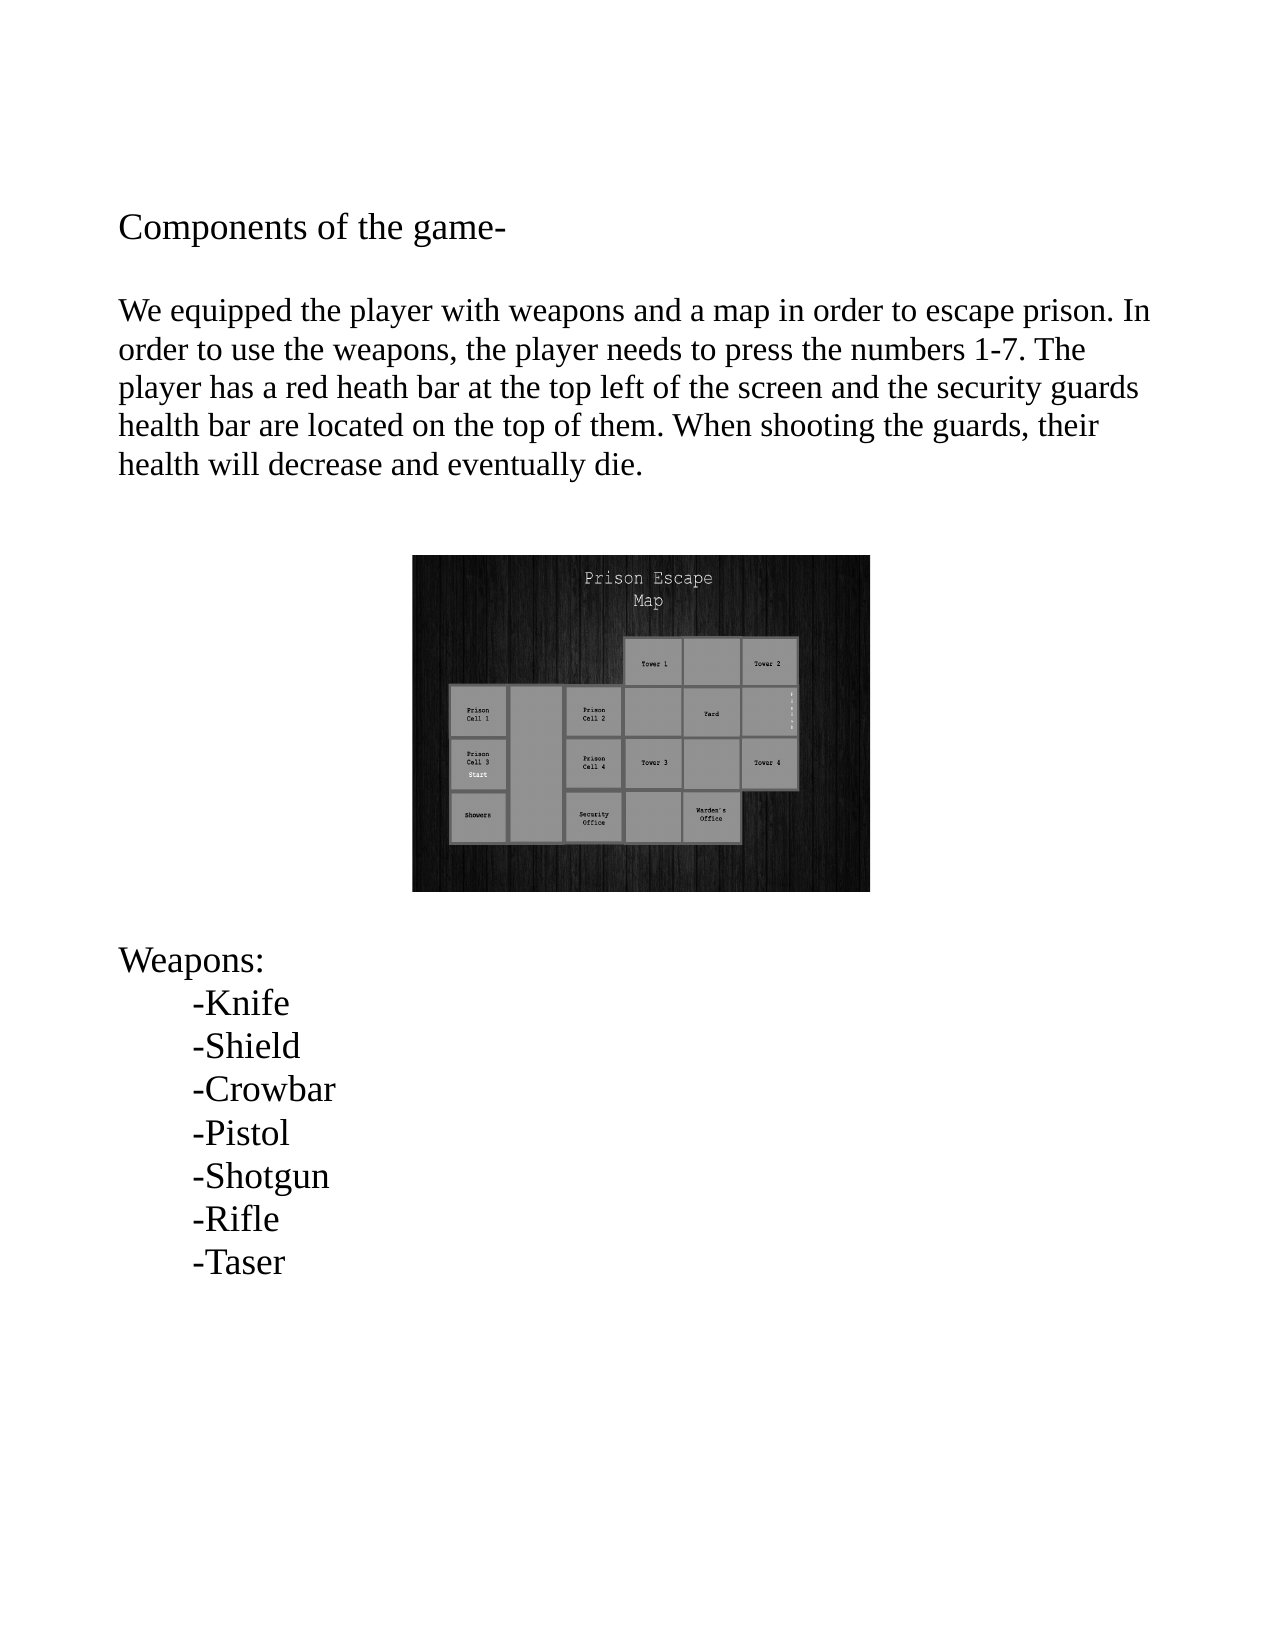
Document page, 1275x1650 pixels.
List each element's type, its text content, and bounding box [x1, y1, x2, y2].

text -Shield [118, 1024, 1157, 1067]
text Components of the game- [118, 204, 1157, 247]
text -Shotgun [118, 1153, 1157, 1196]
text -Pistol [118, 1110, 1157, 1153]
text -Crowbar [118, 1067, 1157, 1110]
text -Taser [118, 1239, 1157, 1282]
picture [412, 555, 871, 892]
text Weapons: [118, 937, 1157, 981]
text We equipped the player with weapons and a map in order to escape prison. In order to use the weapons, the player needs to press the numbers 1-7. The player has a red heath bar at the top left of the screen and the security guards health bar are located on the top of them. When shooting the guards, their health will decrease and eventually die. [118, 291, 1157, 482]
text -Knife [118, 981, 1157, 1024]
text -Rifle [118, 1196, 1157, 1239]
